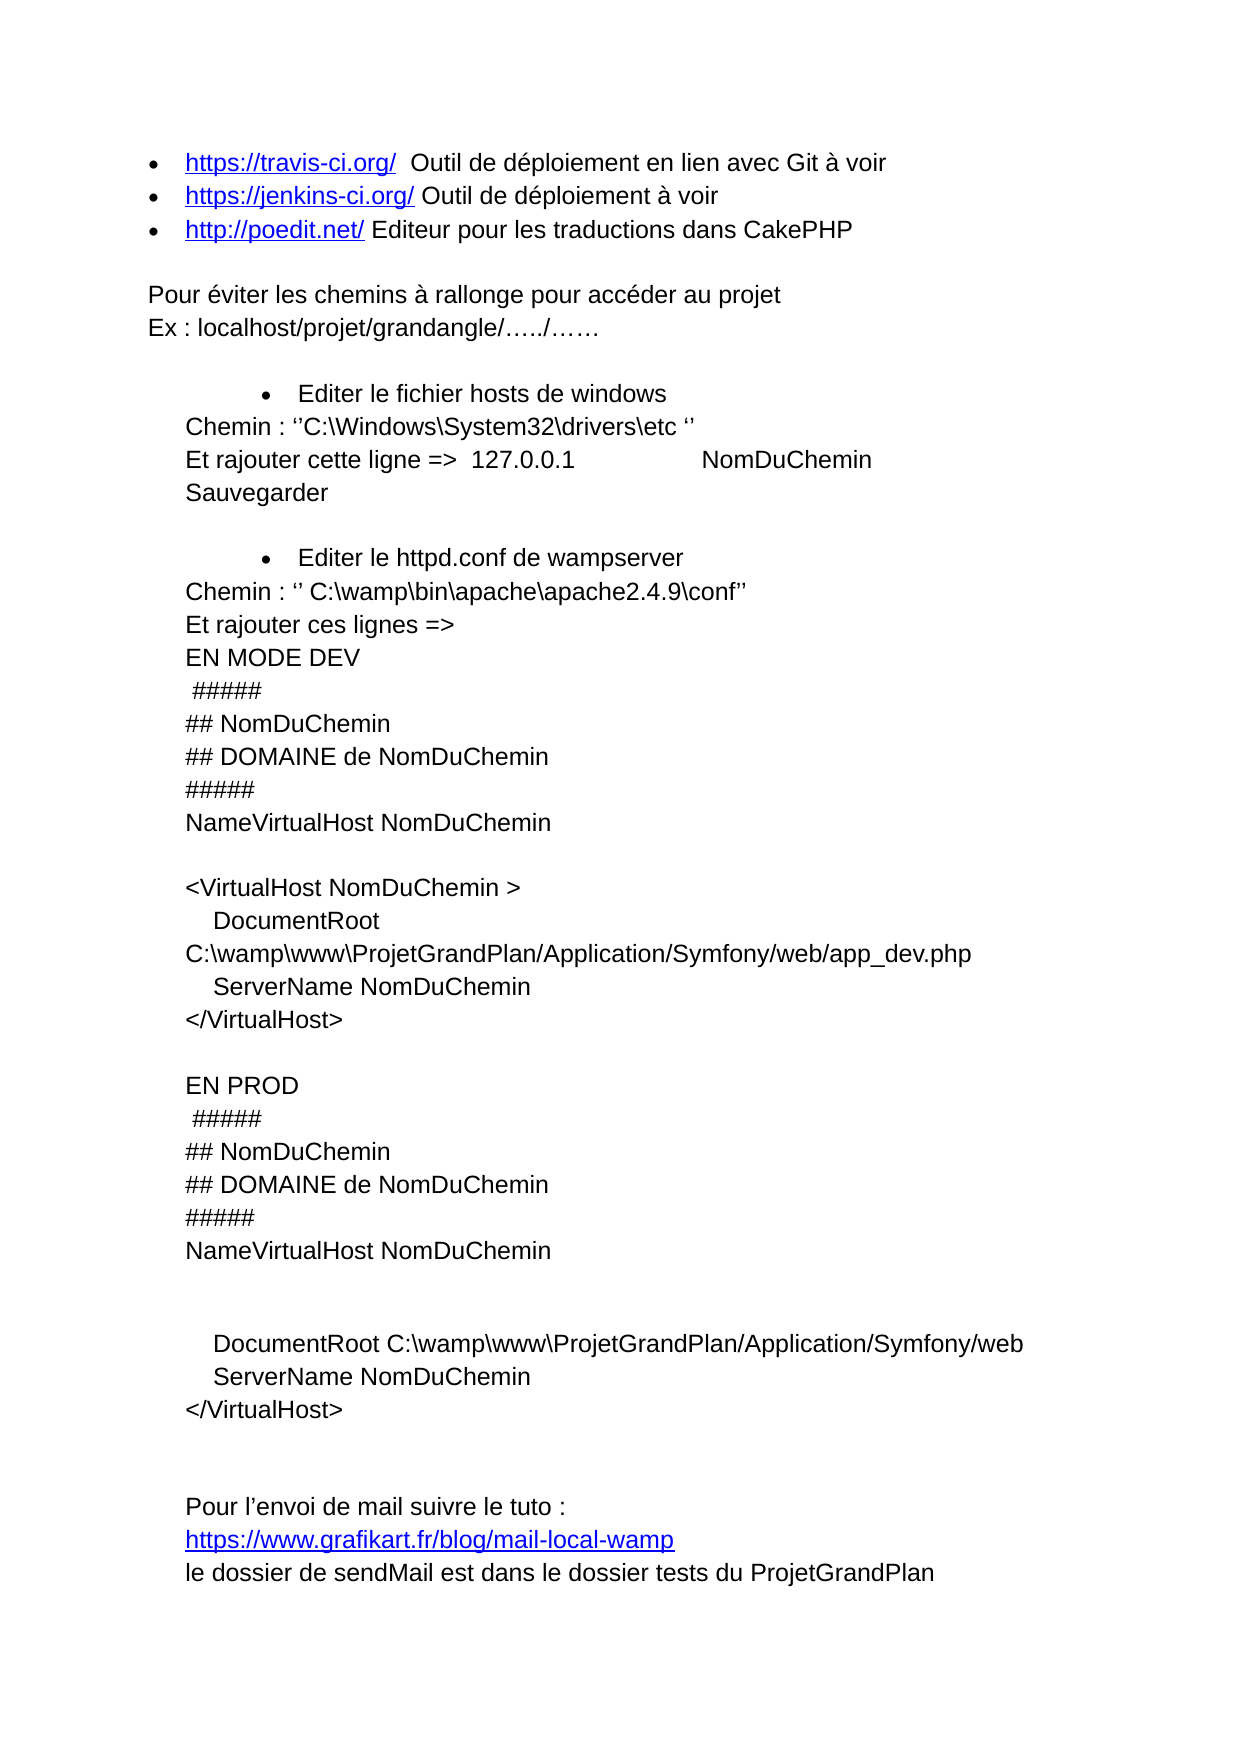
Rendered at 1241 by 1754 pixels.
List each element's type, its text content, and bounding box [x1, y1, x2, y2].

text ## NomDuChemin [185, 709, 1093, 738]
text ##### [148, 1104, 1093, 1132]
text Et rajouter cette ligne => 127.0.0.1 NomDuChemin [185, 445, 1093, 474]
text Sauvegarder [185, 478, 1093, 507]
text </VirtualHost> [185, 1005, 1093, 1034]
text https://www.grafikart.fr/blog/mail-local-wamp [185, 1525, 1093, 1554]
text EN MODE DEV [185, 643, 1093, 672]
text ## DOMAINE de NomDuChemin [185, 742, 1093, 771]
text ##### [148, 676, 1093, 705]
text ServerName NomDuChemin [185, 972, 1093, 1001]
text ##### [185, 775, 1093, 804]
text ## NomDuChemin [185, 1137, 1093, 1165]
list https://travis-ci.org/ Outil de déploiement en lien avec Git à voir [110, 148, 1093, 177]
text le dossier de sendMail est dans le dossier tests du ProjetGrandPlan [185, 1558, 1093, 1587]
text Et rajouter ces lignes => [185, 610, 1093, 639]
list Editer le fichier hosts de windows [260, 379, 1093, 408]
text Pour l’envoi de mail suivre le tuto : [185, 1492, 1093, 1521]
text Chemin : ‘’C:\Windows\System32\drivers\etc ‘’ [185, 412, 1093, 441]
text <VirtualHost NomDuChemin > [185, 873, 1093, 902]
text ServerName NomDuChemin [185, 1362, 1093, 1391]
list https://jenkins-ci.org/ Outil de déploiement à voir [110, 181, 1093, 210]
text Ex : localhost/projet/grandangle/…../…… [148, 313, 1093, 342]
list http://poedit.net/ Editeur pour les traductions dans CakePHP [110, 215, 1093, 244]
text </VirtualHost> [185, 1395, 1093, 1424]
list Editer le httpd.conf de wampserver [260, 543, 1093, 573]
text NameVirtualHost NomDuChemin [185, 808, 1093, 837]
text ## DOMAINE de NomDuChemin [185, 1170, 1093, 1198]
text Pour éviter les chemins à rallonge pour accéder au projet [148, 280, 1093, 309]
text DocumentRoot C:\wamp\www\ProjetGrandPlan/Application/Symfony/web [185, 1329, 1093, 1358]
text NameVirtualHost NomDuChemin [185, 1236, 1093, 1264]
text Chemin : ‘’ C:\wamp\bin\apache\apache2.4.9\conf’’ [185, 577, 1093, 606]
text EN PROD [185, 1071, 1093, 1099]
text DocumentRoot C:\wamp\www\ProjetGrandPlan/Application/Symfony/web/app_dev.php [185, 906, 1093, 968]
text ##### [185, 1203, 1093, 1231]
